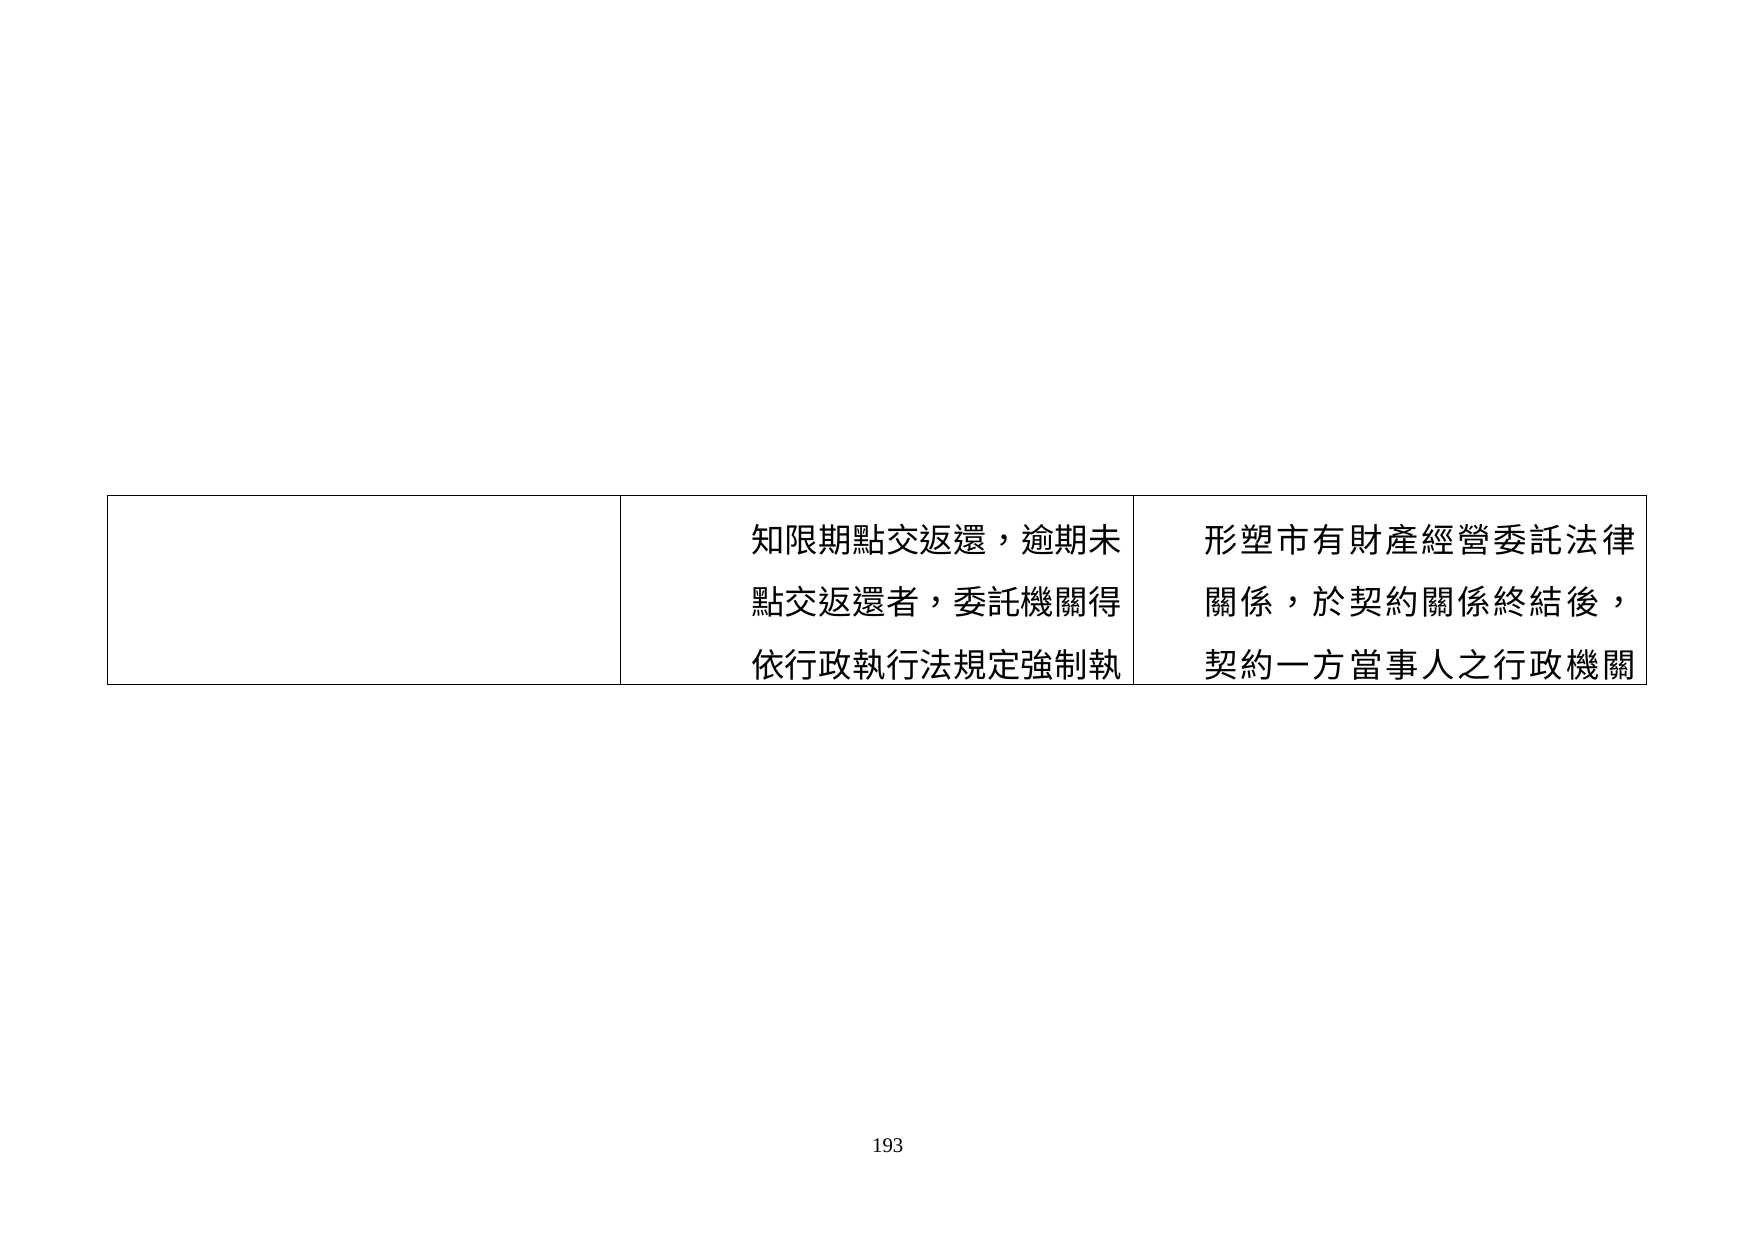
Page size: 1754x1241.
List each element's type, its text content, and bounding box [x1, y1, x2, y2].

table_cell 知限期點交返還，逾期未點交返還者，委託機關得依行政執行法規定強制執 [621, 496, 1133, 684]
table_cell [108, 496, 620, 684]
table_cell 形塑市有財產經營委託法律關係，於契約關係終結後，契約一方當事人之行政機關 [1134, 496, 1646, 684]
